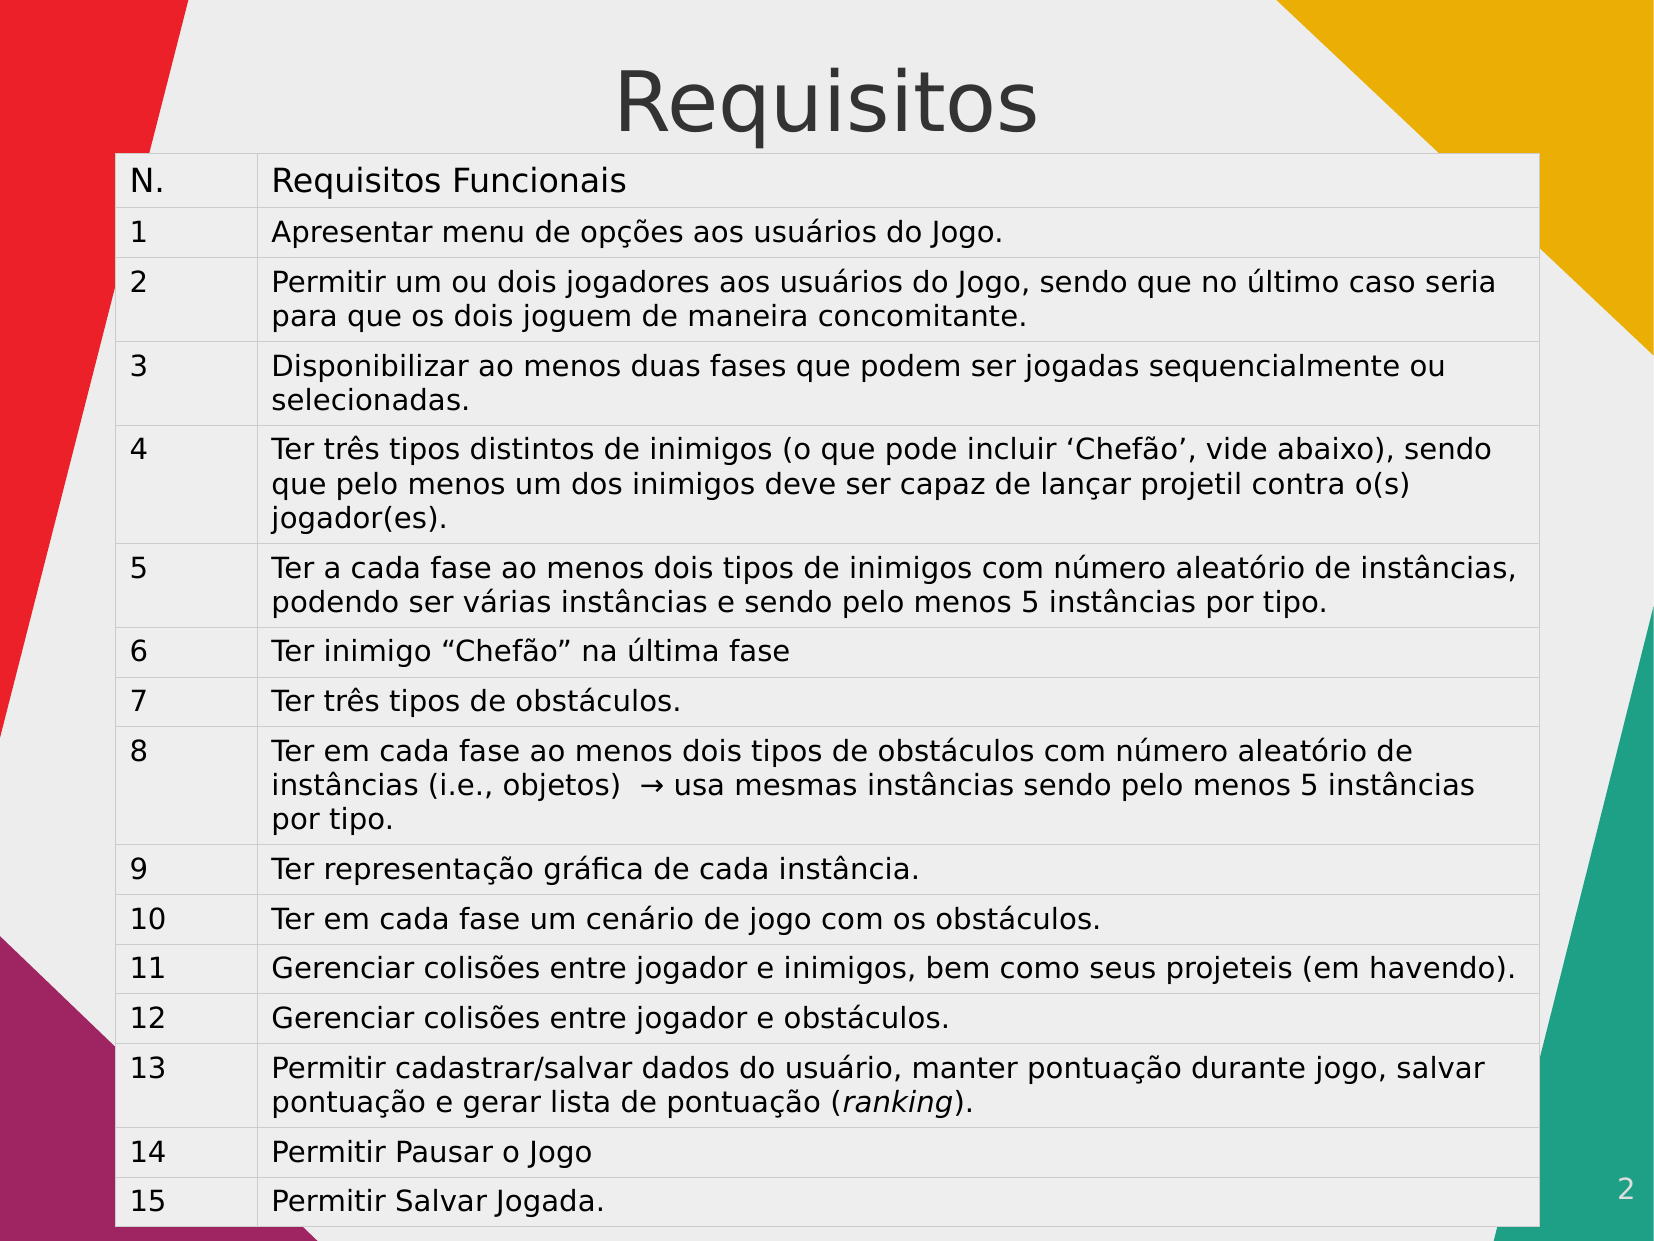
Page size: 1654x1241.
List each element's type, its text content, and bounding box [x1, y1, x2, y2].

table_cell 5 [116, 544, 257, 627]
table_cell 3 [116, 342, 257, 425]
table_cell Ter representação gráfica de cada instância. [258, 845, 1539, 894]
table_cell Gerenciar colisões entre jogador e inimigos, bem como seus projeteis (em havendo). [258, 945, 1539, 993]
table_cell 8 [116, 727, 257, 844]
table_cell 4 [116, 426, 257, 543]
table_cell 1 [116, 208, 257, 257]
table_cell Disponibilizar ao menos duas fases que podem ser jogadas sequencialmente ou selecionadas. [258, 342, 1539, 425]
table_cell Ter em cada fase ao menos dois tipos de obstáculos com número aleatório de instâncias (i.e., objetos) → usa mesmas instâncias sendo pelo menos 5 instâncias por tipo. [258, 727, 1539, 844]
table_cell Permitir um ou dois jogadores aos usuários do Jogo, sendo que no último caso seria para que os dois joguem de maneira concomitante. [258, 258, 1539, 341]
table_cell 10 [116, 895, 257, 944]
table_cell Permitir Pausar o Jogo [258, 1128, 1539, 1177]
table_cell 12 [116, 994, 257, 1043]
table_cell 2 [116, 258, 257, 341]
table_cell 6 [116, 628, 257, 677]
table_cell Ter três tipos de obstáculos. [258, 678, 1539, 726]
table_cell Ter três tipos distintos de inimigos (o que pode incluir ‘Chefão’, vide abaixo), sendo que pelo menos um dos inimigos deve ser capaz de lançar projetil contra o(s) jogador(es). [258, 426, 1539, 543]
table_cell Permitir cadastrar/salvar dados do usuário, manter pontuação durante jogo, salvar pontuação e gerar lista de pontuação (ranking). [258, 1044, 1539, 1127]
table_cell Gerenciar colisões entre jogador e obstáculos. [258, 994, 1539, 1043]
title Requisitos [114, 3, 1539, 153]
table_header Requisitos Funcionais [258, 154, 1539, 207]
table_cell Ter inimigo “Chefão” na última fase [258, 628, 1539, 677]
table_cell Permitir Salvar Jogada. [258, 1178, 1539, 1226]
table_cell 7 [116, 678, 257, 726]
table_cell 11 [116, 945, 257, 993]
table_cell 14 [116, 1128, 257, 1177]
table_cell Apresentar menu de opções aos usuários do Jogo. [258, 208, 1539, 257]
table_cell Ter a cada fase ao menos dois tipos de inimigos com número aleatório de instâncias, podendo ser várias instâncias e sendo pelo menos 5 instâncias por tipo. [258, 544, 1539, 627]
table_cell Ter em cada fase um cenário de jogo com os obstáculos. [258, 895, 1539, 944]
table_cell 15 [116, 1178, 257, 1226]
table_header N. [116, 154, 257, 207]
table_cell 13 [116, 1044, 257, 1127]
table_cell 9 [116, 845, 257, 894]
